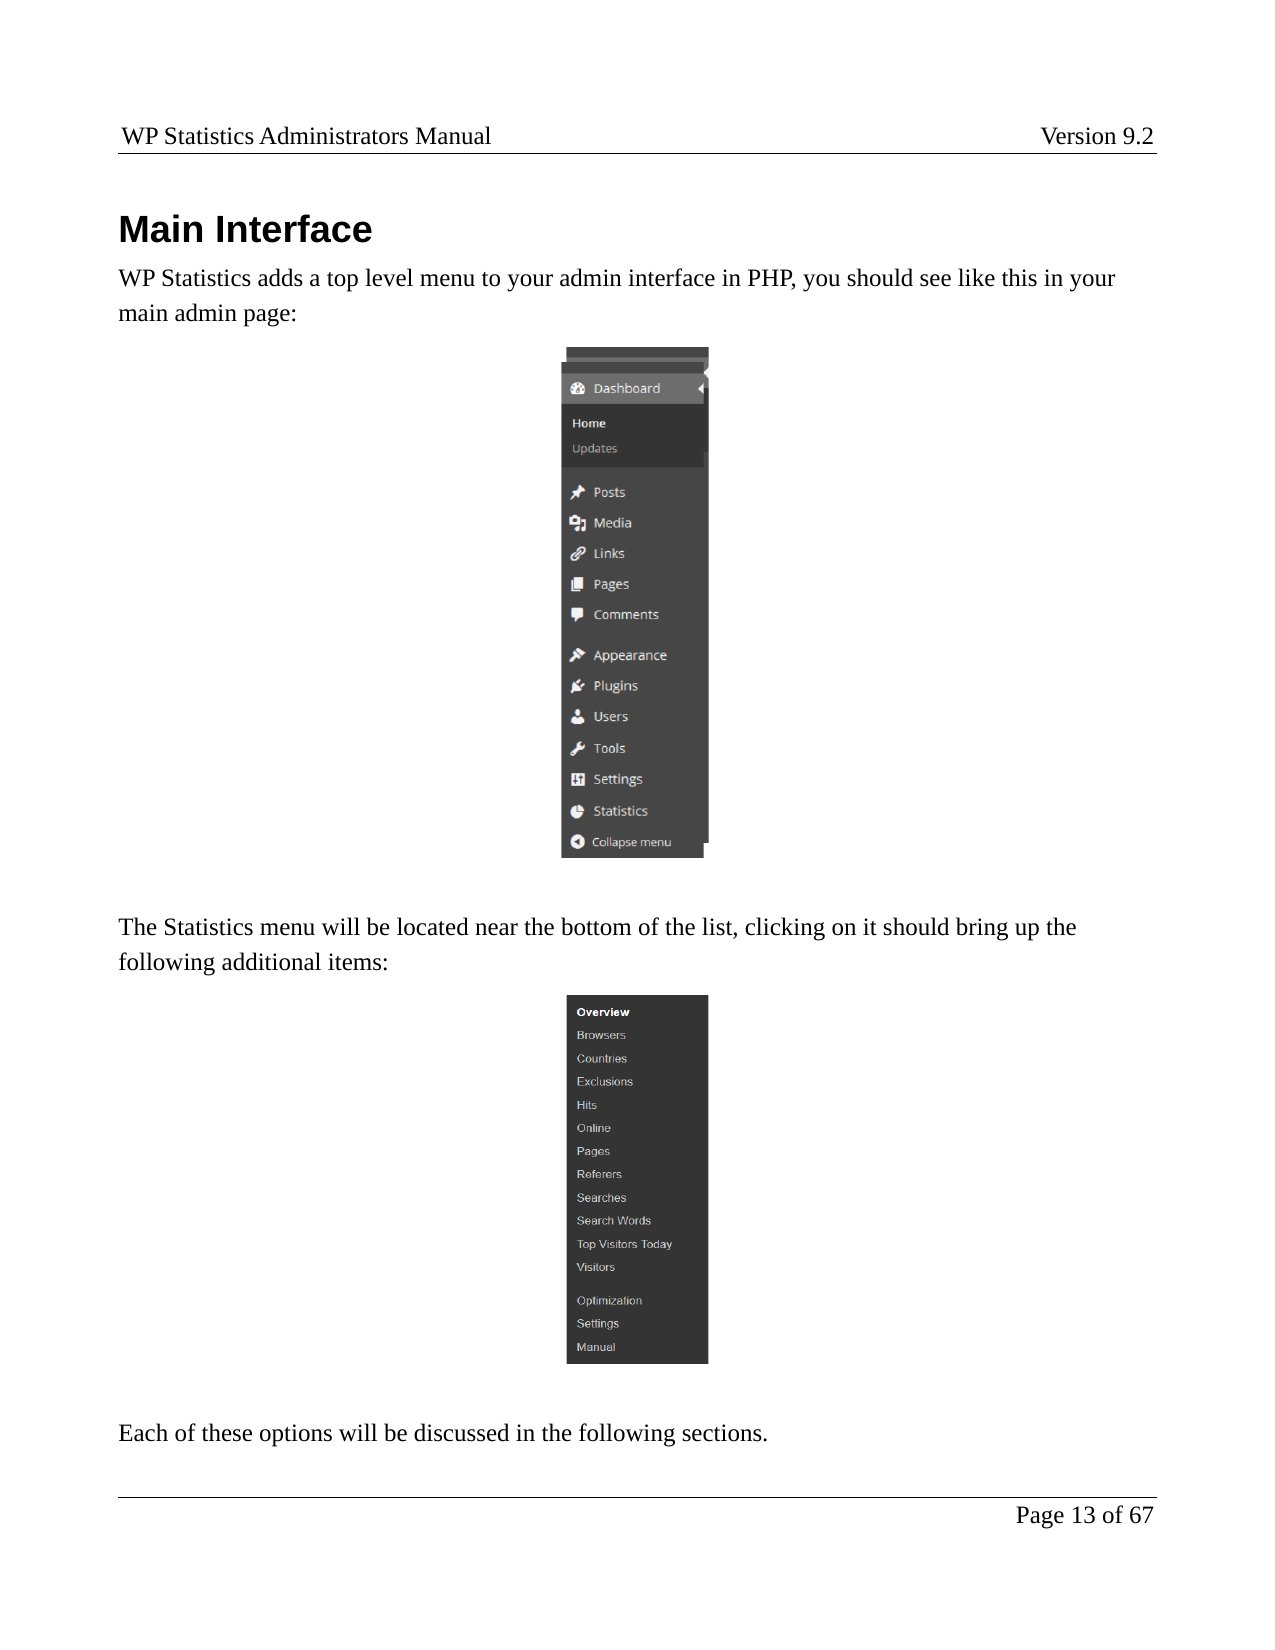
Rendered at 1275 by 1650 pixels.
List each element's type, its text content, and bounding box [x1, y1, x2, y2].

text The Statistics menu will be located near the bottom of the list, clicking on it should bring up the following additional items: [118, 912, 1157, 976]
text WP Statistics adds a top level menu to your admin interface in PHP, you should see like this in your main admin page: [118, 263, 1157, 327]
text Each of these options will be discussed in the following sections. [118, 1418, 1157, 1447]
subtitle Main Interface [118, 207, 1157, 251]
picture [566, 995, 709, 1364]
picture [561, 347, 709, 858]
